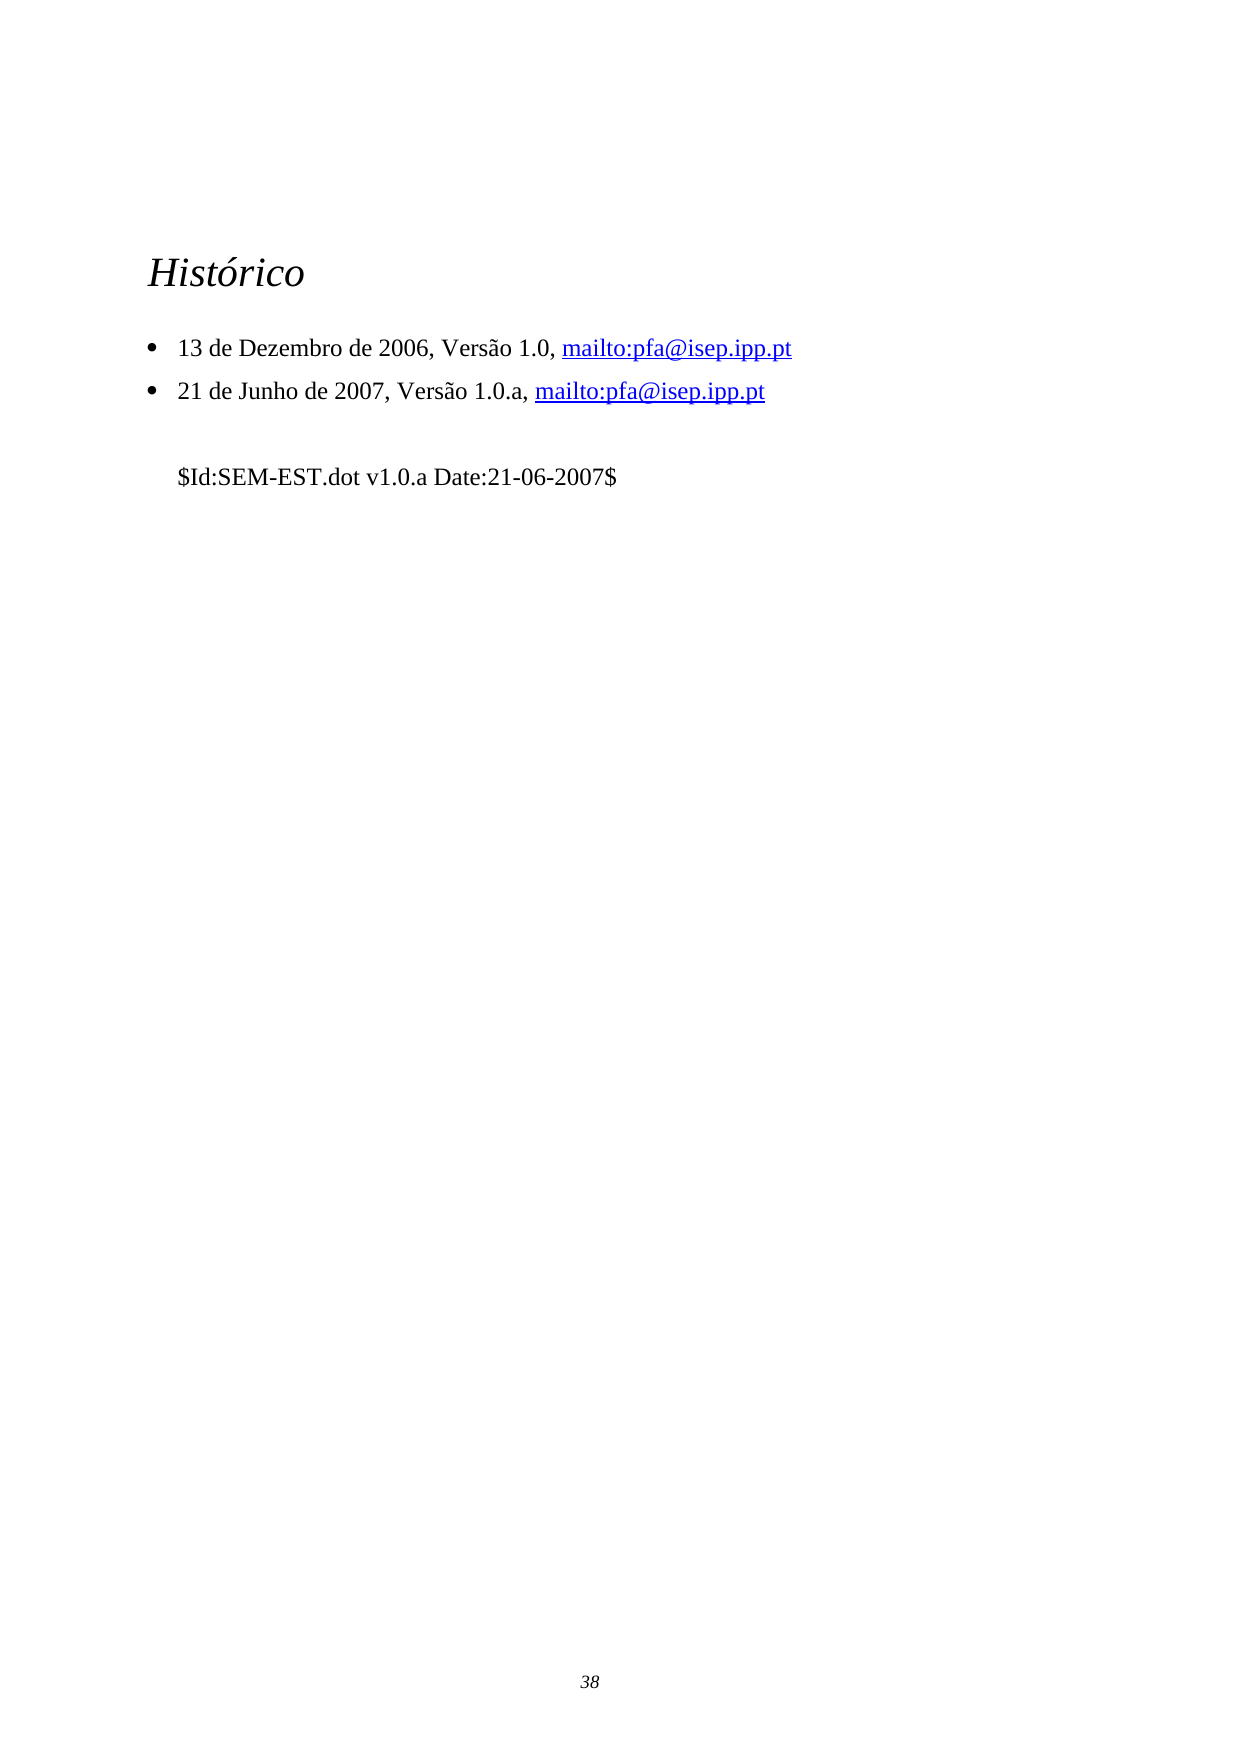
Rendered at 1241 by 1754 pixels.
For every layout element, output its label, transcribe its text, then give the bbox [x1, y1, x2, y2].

list 21 de Junho de 2007, Versão 1.0.a, mailto:pfa@isep.ipp.pt [148, 376, 1063, 405]
text Histórico [148, 248, 1063, 296]
list 13 de Dezembro de 2006, Versão 1.0, mailto:pfa@isep.ipp.pt [148, 333, 1063, 362]
list $Id:SEM-EST.dot v1.0.a Date:21-06-2007$ [148, 462, 1063, 491]
